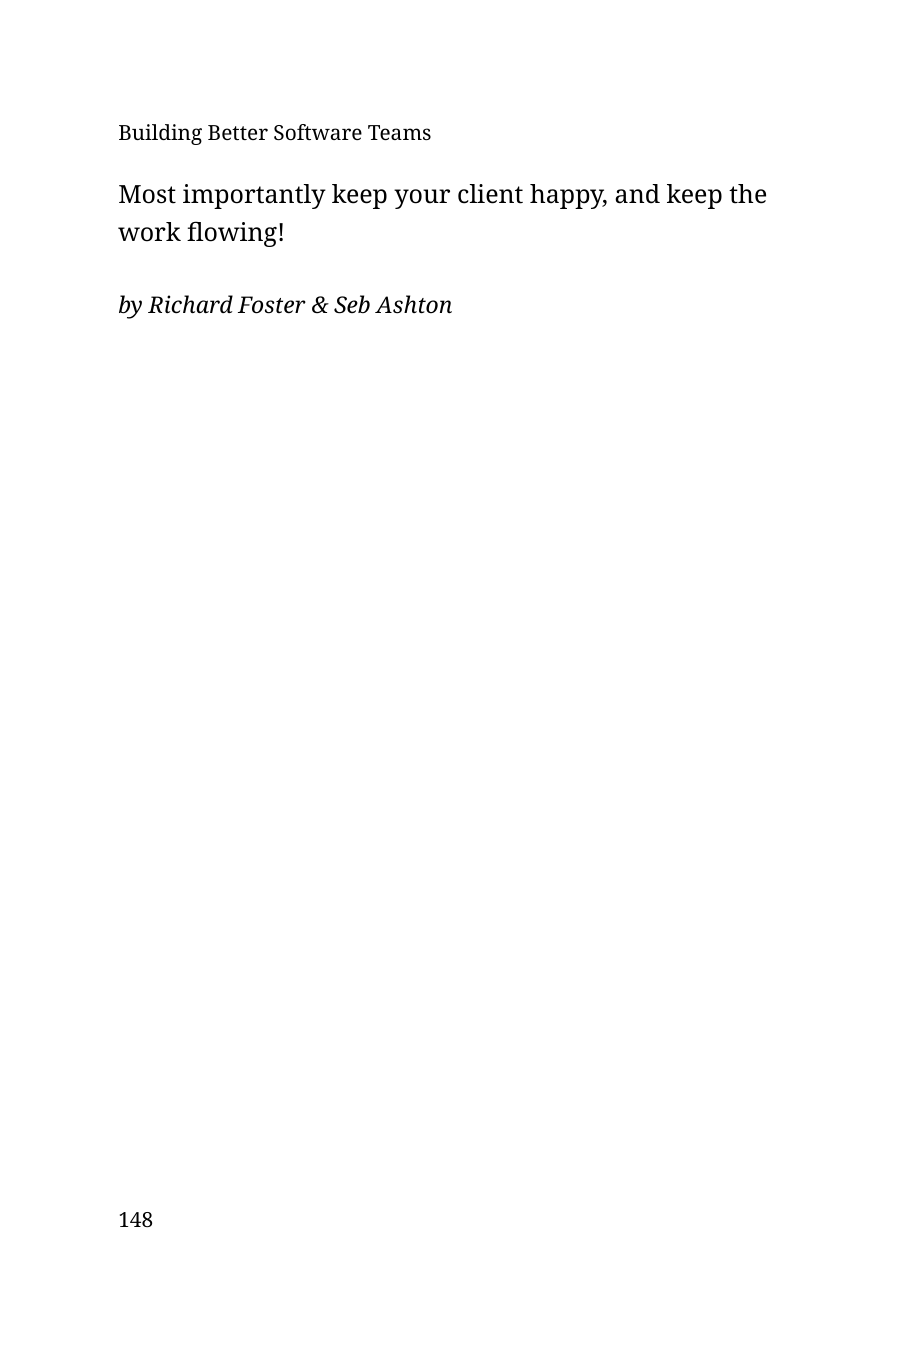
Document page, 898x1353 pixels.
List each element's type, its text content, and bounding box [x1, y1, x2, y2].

text by Richard Foster & Seb Ashton [118, 289, 779, 321]
text Most importantly keep your client happy, and keep the work flowing! [118, 177, 779, 248]
